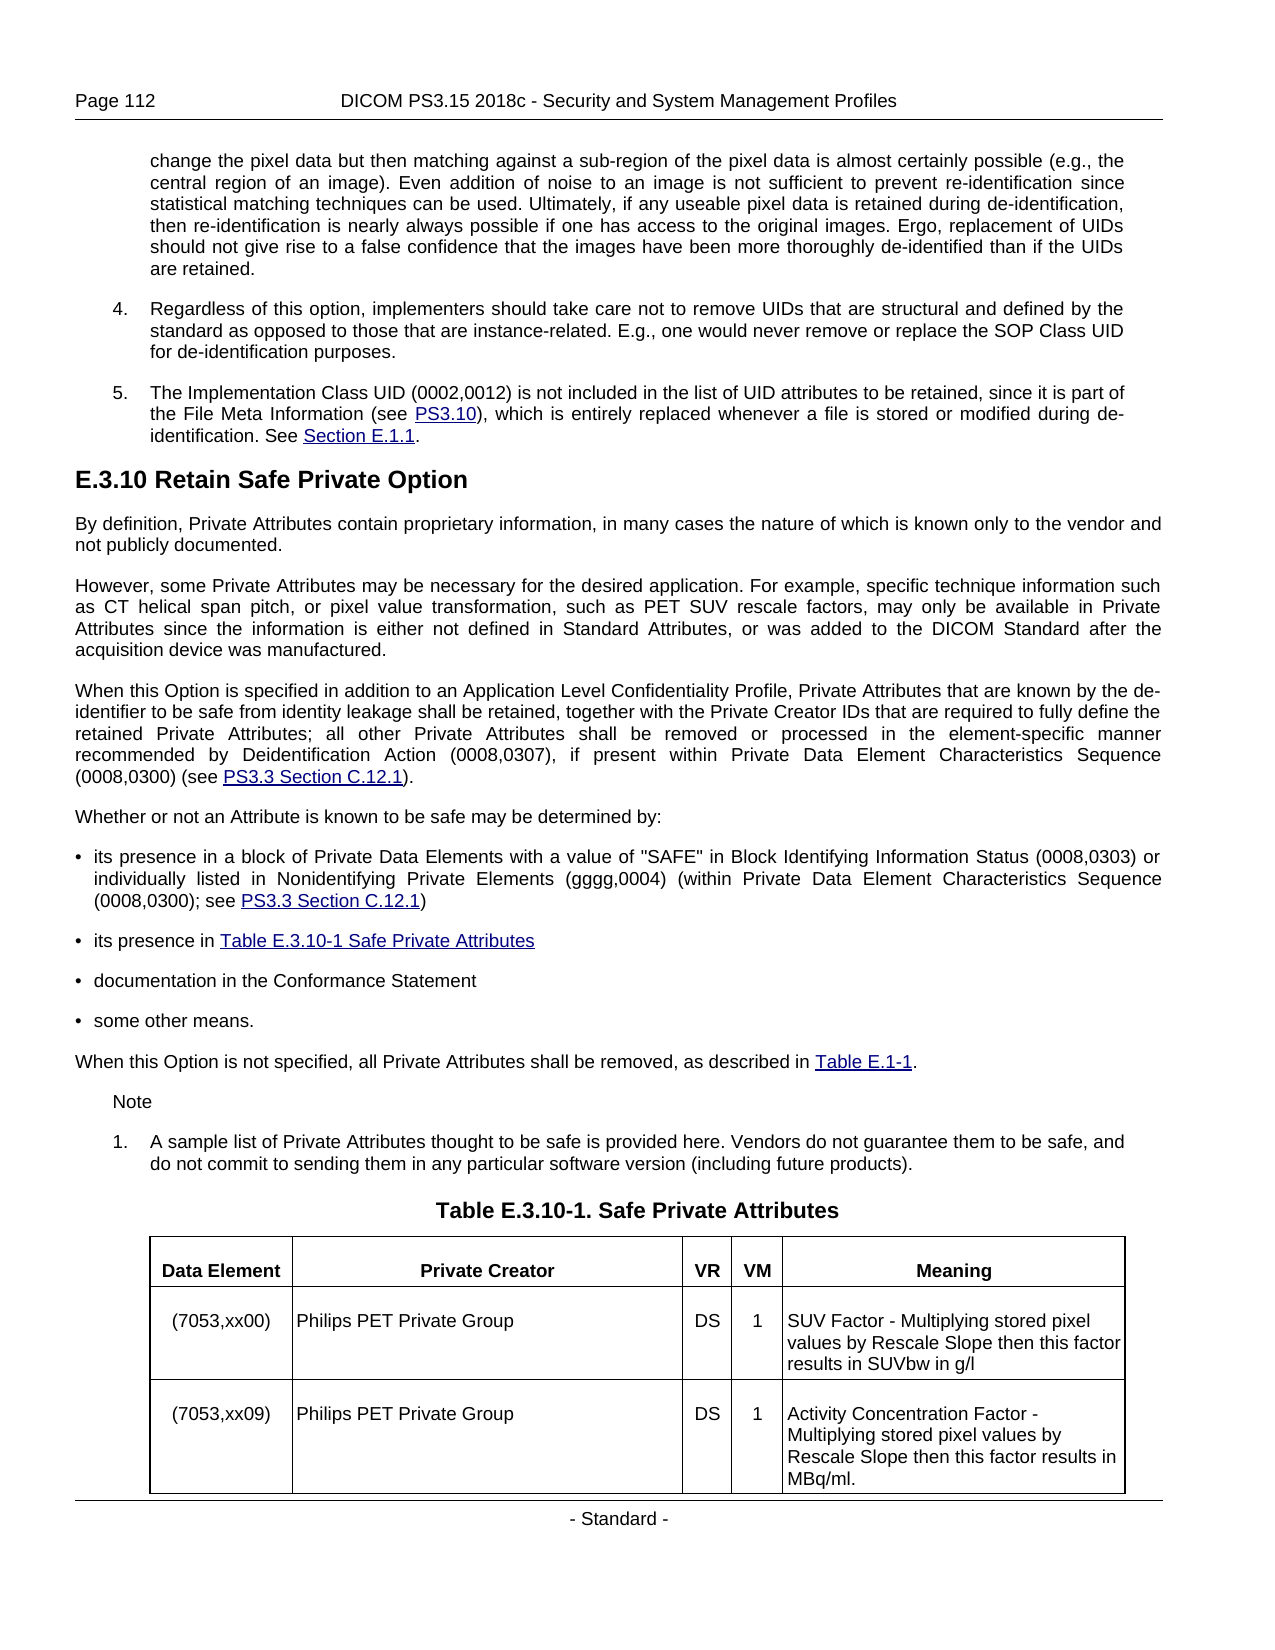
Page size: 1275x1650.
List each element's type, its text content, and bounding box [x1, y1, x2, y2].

table_header Data Element [151, 1237, 292, 1286]
table_cell 1 [732, 1380, 782, 1493]
table_cell (7053,xx00) [151, 1287, 292, 1379]
table_header VM [732, 1237, 782, 1286]
table_cell Philips PET Private Group [293, 1380, 682, 1493]
text Whether or not an Attribute is known to be safe may be determined by: [75, 806, 1162, 827]
text By definition, Private Attributes contain proprietary information, in many cases the nature of which is known only to the vendor and not publicly documented. [75, 512, 1162, 556]
list some other means. [75, 1010, 1162, 1032]
text E.3.10 Retain Safe Private Option [75, 465, 1162, 494]
list A sample list of Private Attributes thought to be safe is provided here. Vendors do not guarantee them to be safe, and do not commit to sending them in any particular software version (including future products). [112, 1131, 1125, 1174]
table_cell 1 [732, 1287, 782, 1379]
list its presence in a block of Private Data Elements with a value of "SAFE" in Block Identifying Information Status (0008,0303) or individually listed in Nonidentifying Private Elements (gggg,0004) (within Private Data Element Characteristics Sequence (0008,0300); see PS3.3 Section C.12.1) [75, 846, 1162, 911]
list its presence in Table E.3.10-1 Safe Private Attributes [75, 930, 1162, 951]
list Regardless of this option, implementers should take care not to remove UIDs that are structural and defined by the standard as opposed to those that are instance-related. E.g., one would never remove or replace the SOP Class UID for de-identification purposes. [112, 298, 1125, 363]
list The Implementation Class UID (0002,0012) is not included in the list of UID attributes to be retained, since it is part of the File Meta Information (see PS3.10), which is entirely replaced whenever a file is stored or modified during de-identification. See Section E.1.1. [112, 382, 1125, 446]
text When this Option is not specified, all Private Attributes shall be removed, as described in Table E.1-1. [75, 1051, 1162, 1072]
list change the pixel data but then matching against a sub-region of the pixel data is almost certainly possible (e.g., the central region of an image). Even addition of noise to an image is not sufficient to prevent re-identification since statistical matching techniques can be used. Ultimately, if any useable pixel data is retained during de-identification, then re-identification is nearly always possible if one has access to the original images. Ergo, replacement of UIDs should not give rise to a false confidence that the images have been more thoroughly de-identified than if the UIDs are retained. [112, 150, 1125, 279]
table_cell DS [683, 1287, 731, 1379]
text Note [112, 1091, 1125, 1112]
table_header Meaning [783, 1237, 1124, 1286]
text When this Option is specified in addition to an Application Level Confidentiality Profile, Private Attributes that are known by the de-identifier to be safe from identity leakage shall be retained, together with the Private Creator IDs that are required to fully define the retained Private Attributes; all other Private Attributes shall be removed or processed in the element-specific manner recommended by Deidentification Action (0008,0307), if present within Private Data Element Characteristics Sequence (0008,0300) (see PS3.3 Section C.12.1). [75, 679, 1162, 787]
table_cell (7053,xx09) [151, 1380, 292, 1493]
table_cell DS [683, 1380, 731, 1493]
list documentation in the Conformance Statement [75, 970, 1162, 992]
text However, some Private Attributes may be necessary for the desired application. For example, specific technique information such as CT helical span pitch, or pixel value transformation, such as PET SUV rescale factors, may only be available in Private Attributes since the information is either not defined in Standard Attributes, or was added to the DICOM Standard after the acquisition device was manufactured. [75, 574, 1162, 661]
table_header Private Creator [293, 1237, 682, 1286]
list Table E.3.10-1. Safe Private Attributes [112, 1197, 1125, 1223]
table_header VR [683, 1237, 731, 1286]
table_cell Philips PET Private Group [293, 1287, 682, 1379]
table_cell SUV Factor - Multiplying stored pixel values by Rescale Slope then this factor results in SUVbw in g/l [783, 1287, 1124, 1379]
table_cell Activity Concentration Factor - Multiplying stored pixel values by Rescale Slope then this factor results in MBq/ml. [783, 1380, 1124, 1493]
